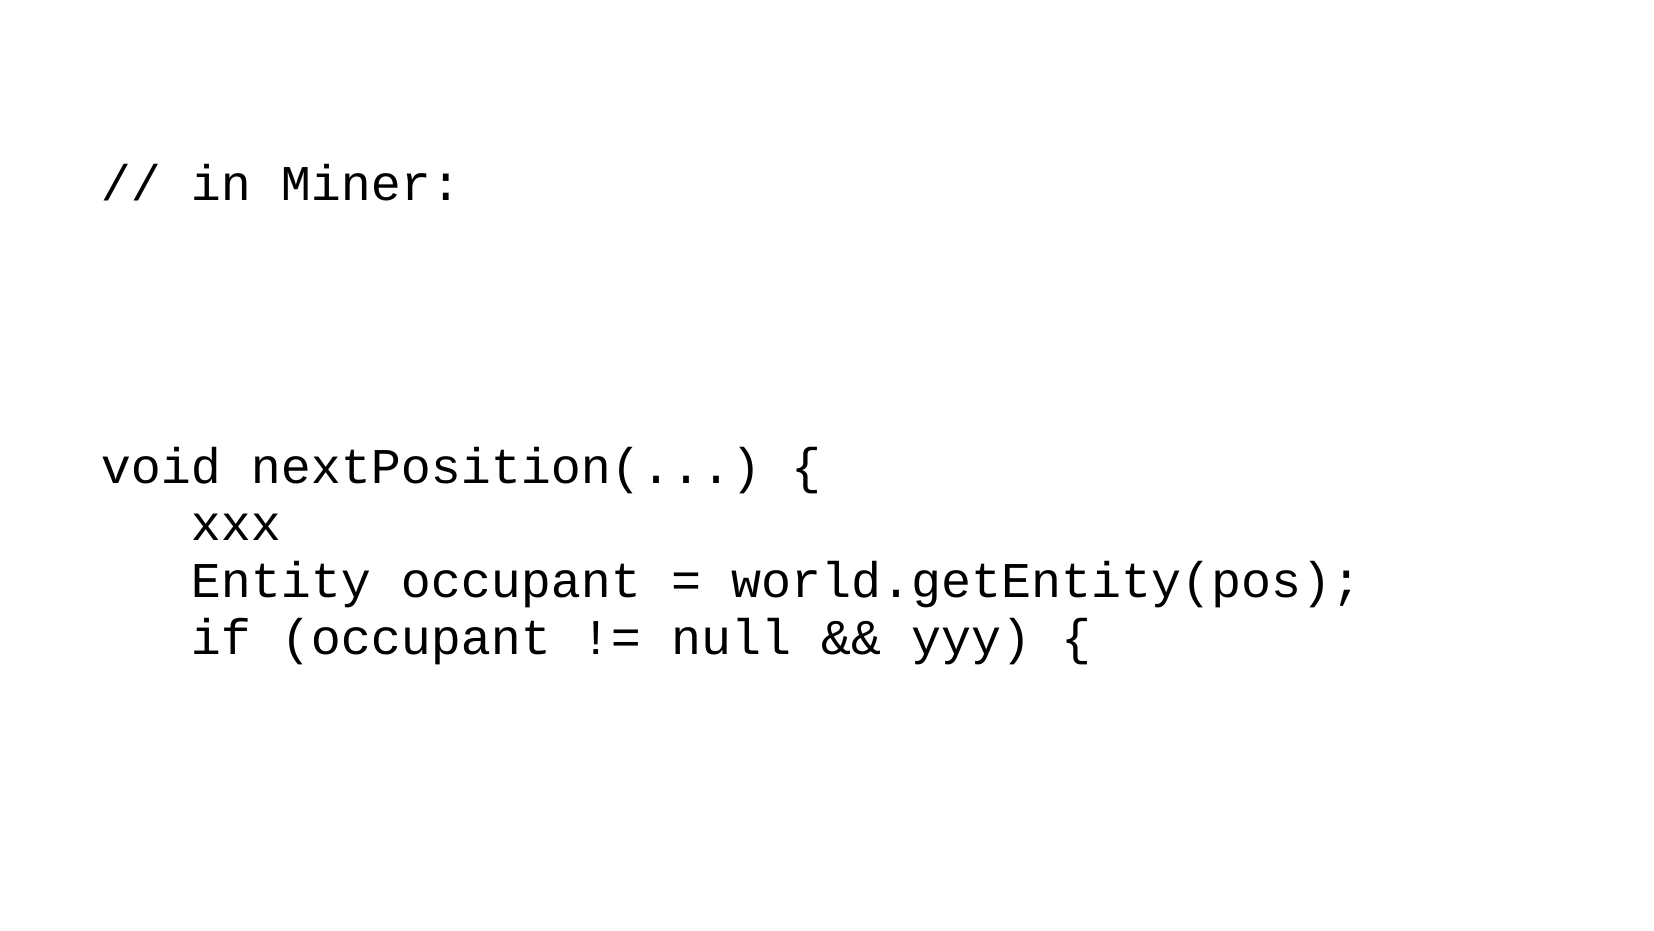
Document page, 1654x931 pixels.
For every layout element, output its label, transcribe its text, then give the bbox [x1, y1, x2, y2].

list // in Miner: void nextPosition(...) { xxx Entity occupant = world.getEntity(pos); if (occupant != null && yyy) { [30, 45, 1591, 826]
